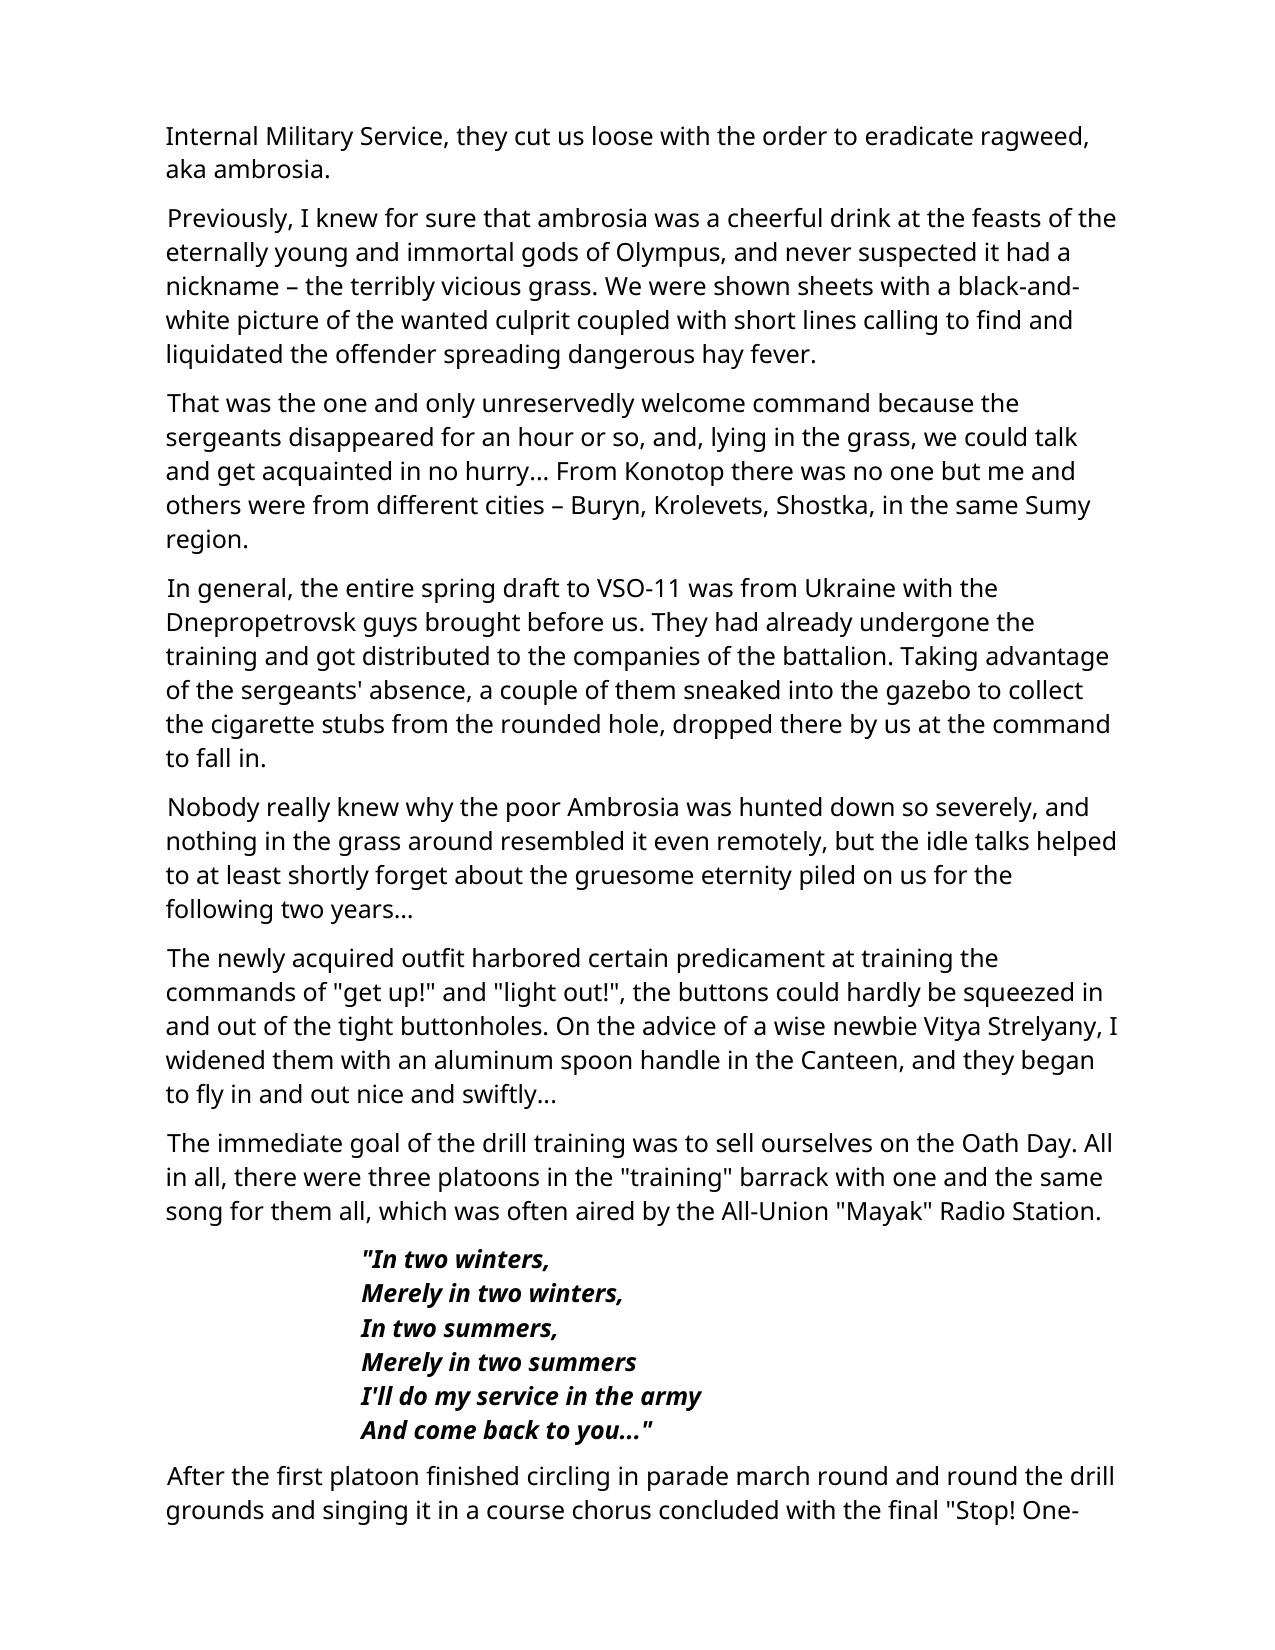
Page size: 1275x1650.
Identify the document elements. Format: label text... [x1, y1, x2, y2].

text Merely in two winters, [286, 1276, 1118, 1310]
text And come back to you..." [286, 1412, 1118, 1446]
text That was the one and only unreservedly welcome command because the sergeants disappeared for an hour or so, and, lying in the grass, we could talk and get acquainted in no hurry... From Konotop there was no one but me and others were from different cities – Buryn, Krolevets, Shostka, in the same Sumy region. [165, 386, 1118, 556]
text Previously, I knew for sure that ambrosia was a cheerful drink at the feasts of the eternally young and immortal gods of Olympus, and never suspected it had a nickname – the terribly vicious grass. We were shown sheets with a black-and-white picture of the wanted culprit coupled with short lines calling to find and liquidated the offender spreading dangerous hay fever. [165, 201, 1118, 371]
text The newly acquired outfit harbored certain predicament at training the commands of "get up!" and "light out!", the buttons could hardly be squeezed in and out of the tight buttonholes. On the advice of a wise newbie Vitya Strelyany, I widened them with an aluminum spoon handle in the Canteen, and they began to fly in and out nice and swiftly... [165, 940, 1118, 1111]
text The immediate goal of the drill training was to sell ourselves on the Oath Day. All in all, there were three platoons in the "training" barrack with one and the same song for them all, which was often aired by the All-Union "Mayak" Radio Station. [165, 1125, 1118, 1227]
text Internal Military Service, they cut us loose with the order to eradicate ragweed, aka ambrosia. [165, 118, 1118, 186]
text Nobody really knew why the poor Ambrosia was hunted down so severely, and nothing in the grass around resembled it even remotely, but the idle talks helped to at least shortly forget about the gruesome eternity piled on us for the following two years… [165, 789, 1118, 926]
text I'll do my service in the army [286, 1378, 1118, 1412]
text Merely in two summers [286, 1344, 1118, 1378]
text In general, the entire spring draft to VSO-11 was from Ukraine with the Dnepropetrovsk guys brought before us. They had already undergone the training and got distributed to the companies of the battalion. Taking advantage of the sergeants' absence, a couple of them sneaked into the gazebo to collect the cigarette stubs from the rounded hole, dropped there by us at the command to fall in. [165, 571, 1118, 775]
text "In two winters, [286, 1242, 1118, 1276]
text After the first platoon finished circling in parade march round and round the drill grounds and singing it in a course chorus concluded with the final "Stop! One- [165, 1459, 1118, 1527]
text In two summers, [286, 1310, 1118, 1344]
